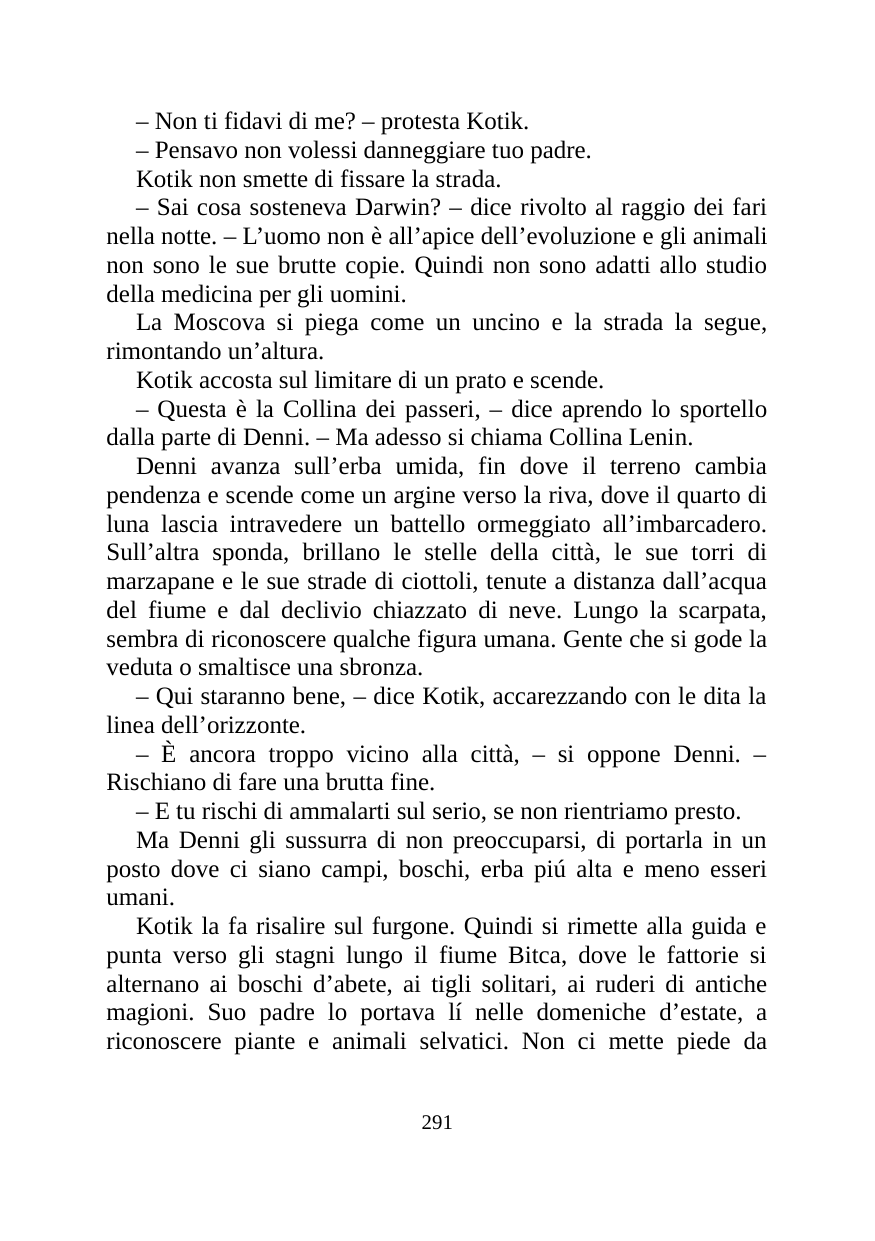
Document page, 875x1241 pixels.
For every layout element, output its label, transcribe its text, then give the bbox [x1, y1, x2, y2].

text – E tu rischi di ammalarti sul serio, se non rientriamo presto. [106, 796, 768, 825]
text Kotik la fa risalire sul furgone. Quindi si rimette alla guida e punta verso gli stagni lungo il fiume Bitca, dove le fattorie si alternano ai boschi d’abete, ai tigli solitari, ai ruderi di antiche magioni. Suo padre lo portava lí nelle domeniche d’estate, a riconoscere piante e animali selvatici. Non ci mette piede da [106, 911, 768, 1055]
text La Moscova si piega come un uncino e la strada la segue, rimontando un’altura. [106, 307, 768, 365]
text – Qui staranno bene, – dice Kotik, accarezzando con le dita la linea dell’orizzonte. [106, 681, 768, 739]
text Kotik accosta sul limitare di un prato e scende. [106, 365, 768, 394]
text – Pensavo non volessi danneggiare tuo padre. [106, 135, 768, 164]
text Ma Denni gli sussurra di non preoccuparsi, di portarla in un posto dove ci siano campi, boschi, erba piú alta e meno esseri umani. [106, 825, 768, 911]
text – È ancora troppo vicino alla città, – si oppone Denni. – Rischiano di fare una brutta fine. [106, 739, 768, 796]
text – Sai cosa sosteneva Darwin? – dice rivolto al raggio dei fari nella notte. – L’uomo non è all’apice dell’evoluzione e gli animali non sono le sue brutte copie. Quindi non sono adatti allo studio della medicina per gli uomini. [106, 192, 768, 307]
text Kotik non smette di fissare la strada. [106, 164, 768, 192]
text – Non ti fidavi di me? – protesta Kotik. [106, 106, 768, 135]
text – Questa è la Collina dei passeri, – dice aprendo lo sportello dalla parte di Denni. – Ma adesso si chiama Collina Lenin. [106, 394, 768, 451]
text Denni avanza sull’erba umida, fin dove il terreno cambia pendenza e scende come un argine verso la riva, dove il quarto di luna lascia intravedere un battello ormeggiato all’imbarcadero. Sull’altra sponda, brillano le stelle della città, le sue torri di marzapane e le sue strade di ciottoli, tenute a distanza dall’acqua del fiume e dal declivio chiazzato di neve. Lungo la scarpata, sembra di riconoscere qualche figura umana. Gente che si gode la veduta o smaltisce una sbronza. [106, 451, 768, 681]
